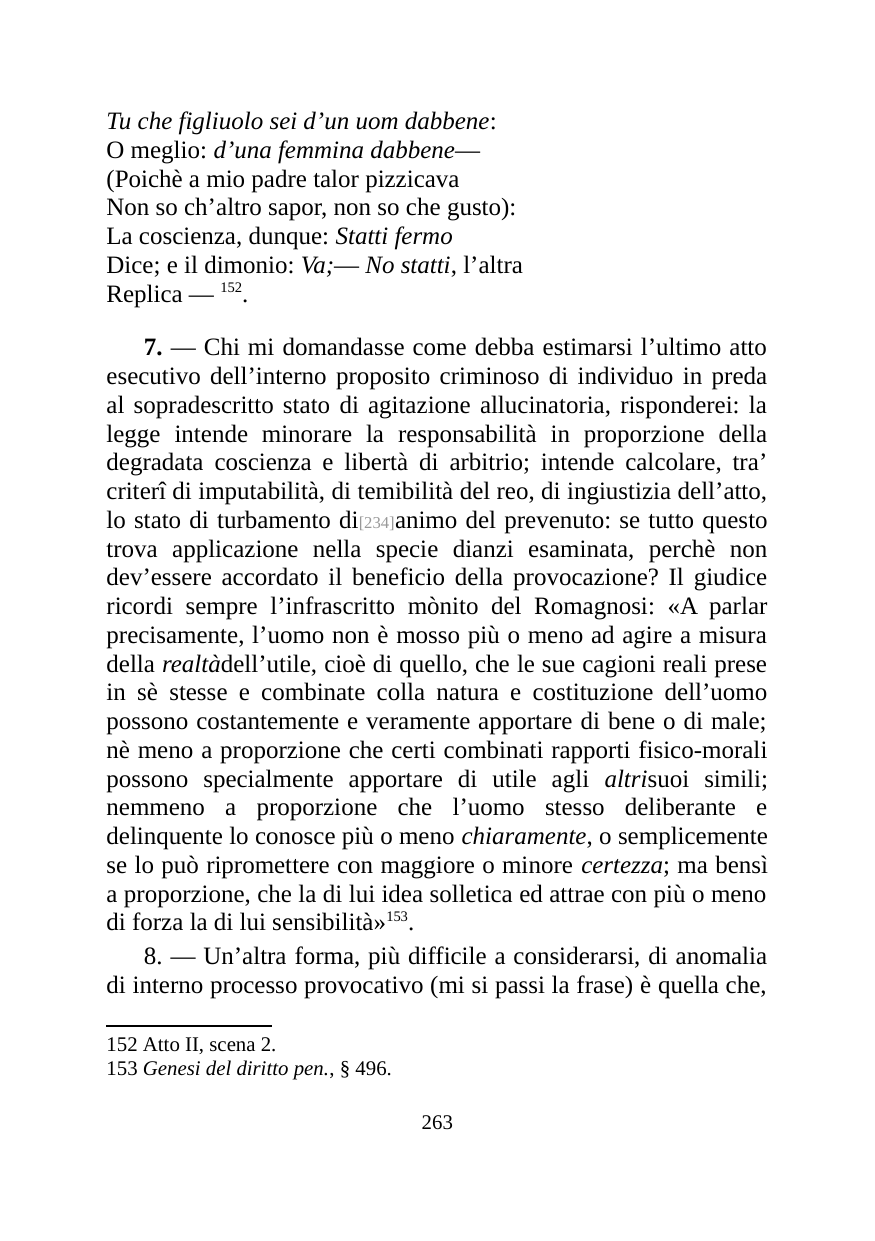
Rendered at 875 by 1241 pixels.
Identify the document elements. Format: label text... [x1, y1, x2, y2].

text Tu che figliuolo sei d’un uom dabbene: O meglio: d’una femmina dabbene― (Poichè a mio padre talor pizzicava Non so ch’altro sapor, non so che gusto): La coscienza, dunque: Statti fermo Dice; e il dimonio: Va;― No statti, l’altra Replica ― . [106, 106, 768, 307]
text Genesi del diritto pen., § 496. [106, 1056, 768, 1080]
text Atto II, scena 2. [106, 1032, 768, 1056]
text 7. ― Chi mi domandasse come debba estimarsi l’ultimo atto esecutivo dell’interno proposito criminoso di individuo in preda al sopradescritto stato di agitazione allucinatoria, risponderei: la legge intende minorare la responsabilità in proporzione della degradata coscienza e libertà di arbitrio; intende calcolare, tra’ criterî di imputabilità, di temibilità del reo, di ingiustizia dell’atto, lo stato di turbamento di[234]animo del prevenuto: se tutto questo trova applicazione nella specie dianzi esaminata, perchè non dev’essere accordato il beneficio della provocazione? Il giudice ricordi sempre l’infrascritto mònito del Romagnosi: «A parlar precisamente, l’uomo non è mosso più o meno ad agire a misura della realtàdell’utile, cioè di quello, che le sue cagioni reali prese in sè stesse e combinate colla natura e costituzione dell’uomo possono costantemente e veramente apportare di bene o di male; nè meno a proporzione che certi combinati rapporti fisico-morali possono specialmente apportare di utile agli altrisuoi simili; nemmeno a proporzione che l’uomo stesso deliberante e delinquente lo conosce più o meno chiaramente, o semplicemente se lo può ripromettere con maggiore o minore certezza; ma bensì a proporzione, che la di lui idea solletica ed attrae con più o meno di forza la di lui sensibilità». [106, 332, 768, 936]
text 8. ― Un’altra forma, più difficile a considerarsi, di anomalia di interno processo provocativo (mi si passi la frase) è quella che, [106, 941, 768, 999]
